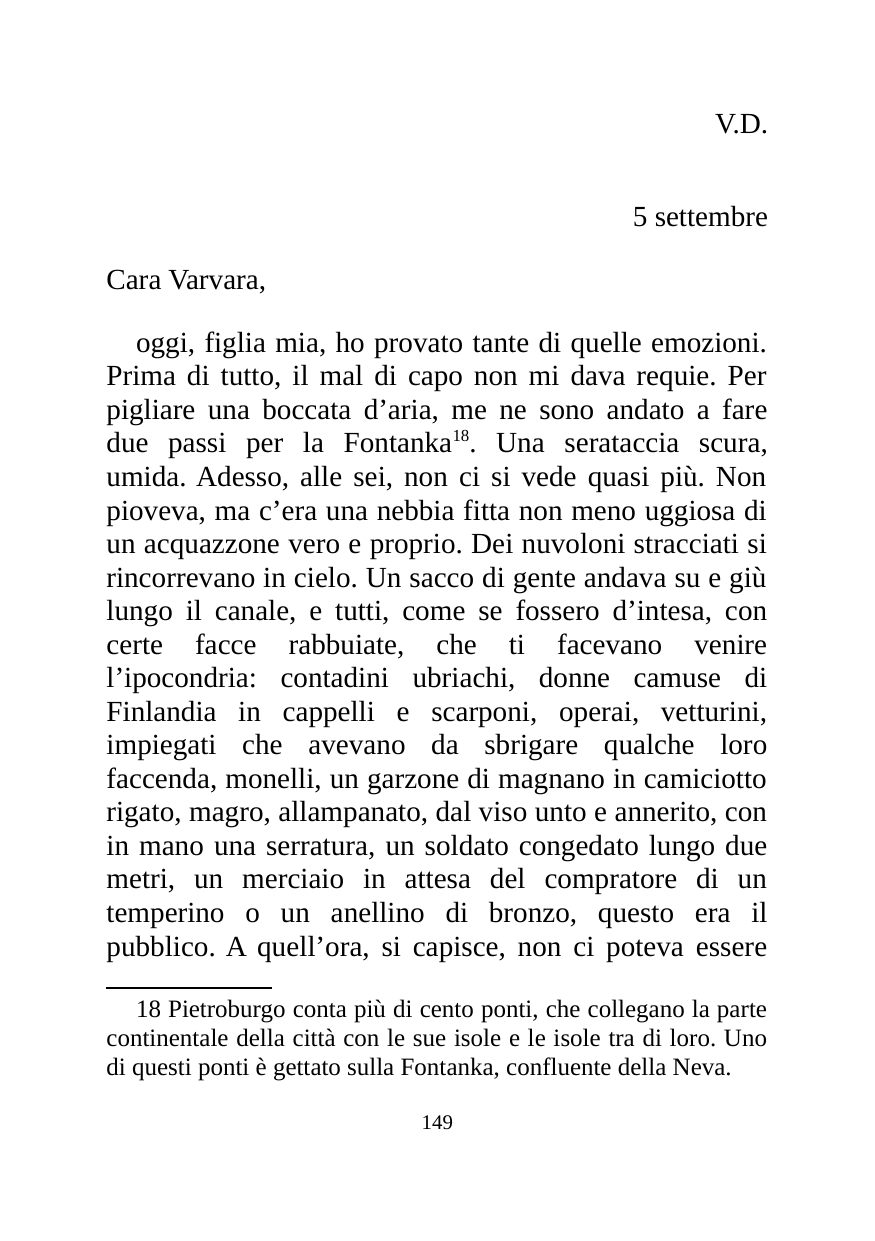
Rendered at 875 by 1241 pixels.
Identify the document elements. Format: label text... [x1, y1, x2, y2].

text Pietroburgo conta più di cento ponti, che collegano la parte continentale della città con le sue isole e le isole tra di loro. Uno di questi ponti è gettato sulla Fontanka, confluente della Neva. [106, 994, 768, 1080]
text 5 settembre [106, 199, 768, 232]
text V.D. [106, 106, 768, 140]
text oggi, figlia mia, ho provato tante di quelle emozioni. Prima di tutto, il mal di capo non mi dava requie. Per pigliare una boccata d’aria, me ne sono andato a fare due passi per la Fontanka. Una serataccia scura, umida. Adesso, alle sei, non ci si vede quasi più. Non pioveva, ma c’era una nebbia fitta non meno uggiosa di un acquazzone vero e proprio. Dei nuvoloni stracciati si rincorrevano in cielo. Un sacco di gente andava su e giù lungo il canale, e tutti, come se fossero d’intesa, con certe facce rabbuiate, che ti facevano venire l’ipocondria: contadini ubriachi, donne camuse di Finlandia in cappelli e scarponi, operai, vetturini, impiegati che avevano da sbrigare qualche loro faccenda, monelli, un garzone di magnano in camiciotto rigato, magro, allampanato, dal viso unto e annerito, con in mano una serratura, un soldato congedato lungo due metri, un merciaio in attesa del compratore di un temperino o un anellino di bronzo, questo era il pubblico. A quell’ora, si capisce, non ci poteva essere [106, 325, 768, 962]
text Cara Varvara, [106, 262, 768, 295]
